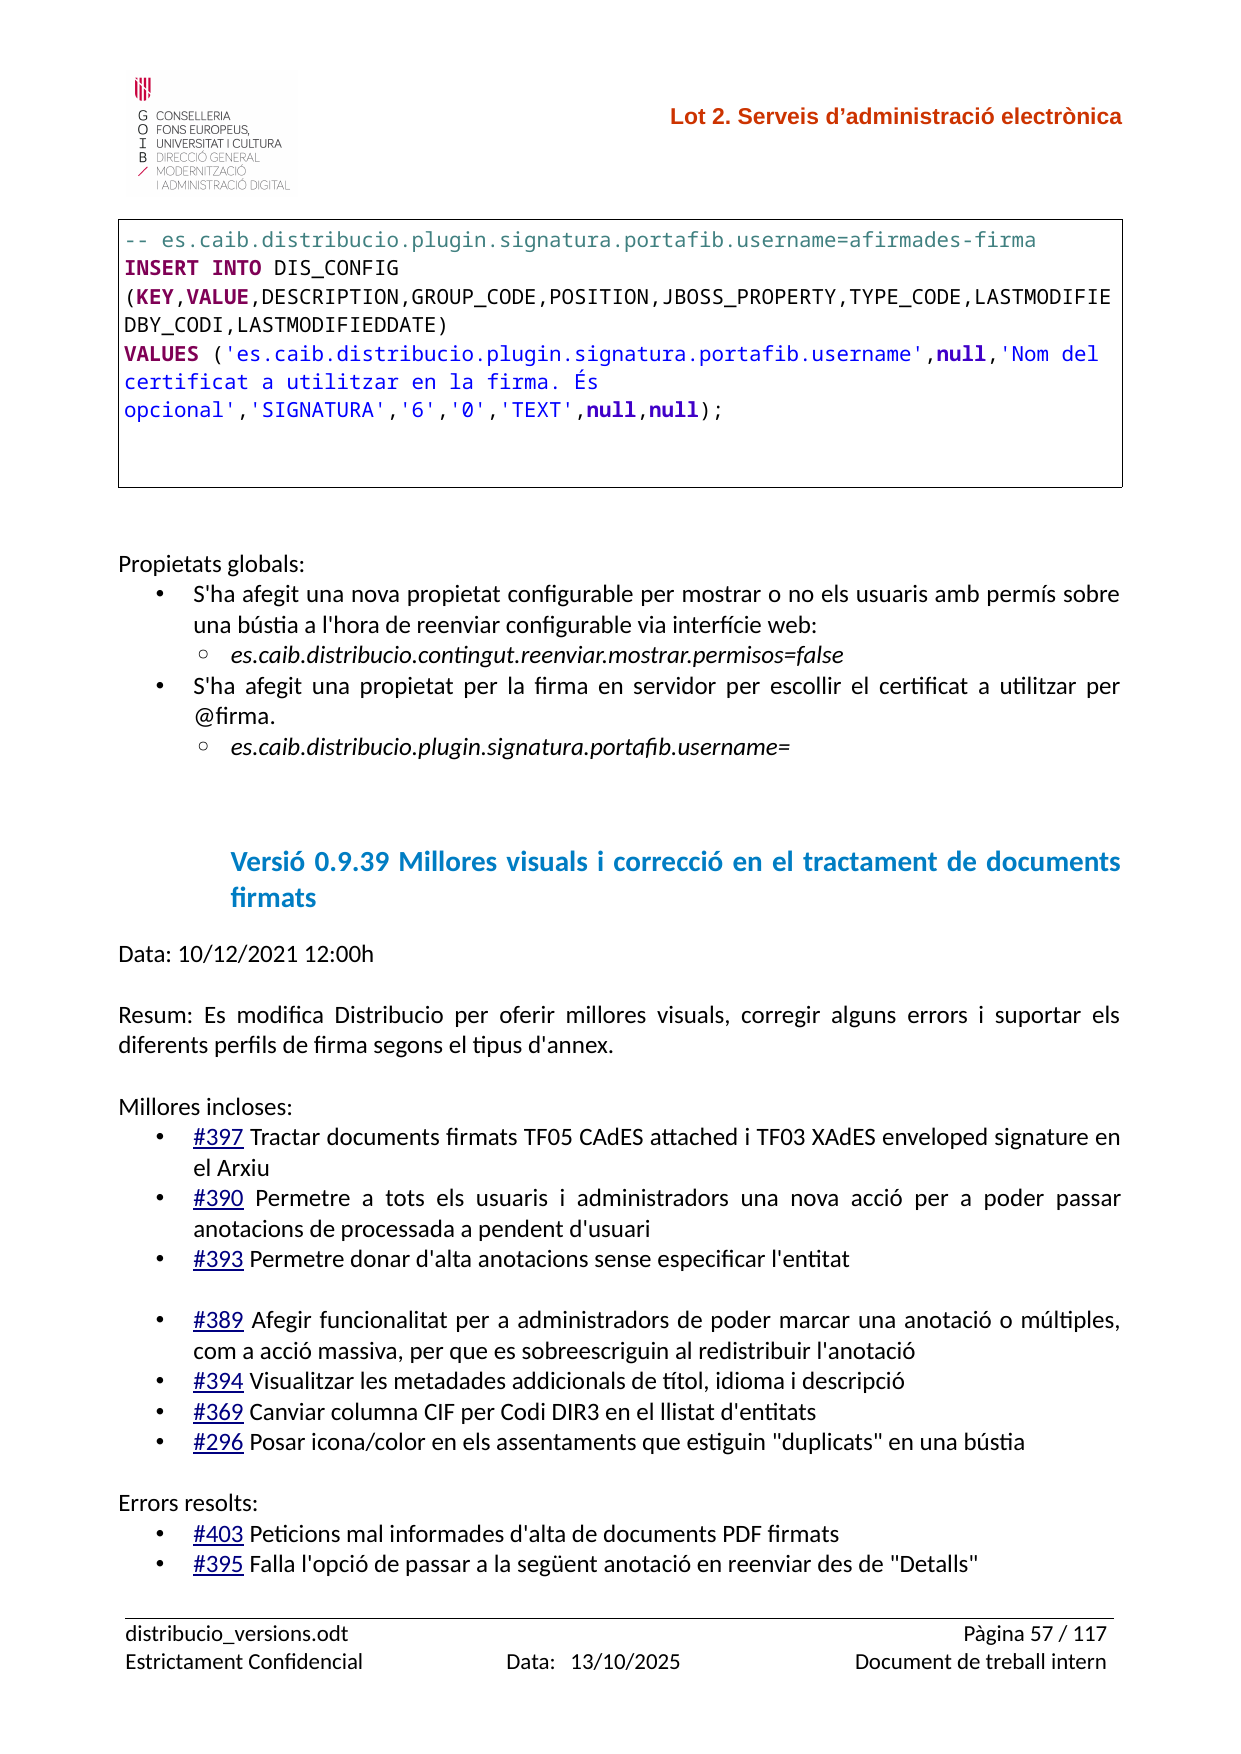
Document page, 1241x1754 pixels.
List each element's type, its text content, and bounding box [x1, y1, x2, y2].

list #389 Afegir funcionalitat per a administradors de poder marcar una anotació o múltiples, com a acció massiva, per que es sobreescriguin al redistribuir l'anotació [156, 1304, 1122, 1365]
list #394 Visualitzar les metadades addicionals de títol, idioma i descripció [156, 1365, 1122, 1396]
list S'ha afegit una nova propietat configurable per mostrar o no els usuaris amb permís sobre una bústia a l'hora de reenviar configurable via interfície web: [156, 578, 1122, 639]
table_header -- es.caib.distribucio.plugin.signatura.portafib.username=afirmades-firma INSERT INTO DIS_CONFIG (KEY,VALUE,DESCRIPTION,GROUP_CODE,POSITION,JBOSS_PROPERTY,TYPE_CODE,LASTMODIFIEDBY_CODI,LASTMODIFIEDDATE) VALUES ('es.caib.distribucio.plugin.signatura.portafib.username',null,'Nom del certificat a utilitzar en la firma. És opcional','SIGNATURA','6','0','TEXT',null,null); [119, 220, 1122, 487]
text Resum: Es modifica Distribucio per oferir millores visuals, corregir alguns errors i suportar els diferents perfils de firma segons el tipus d'annex. [118, 999, 1122, 1060]
list #403 Peticions mal informades d'alta de documents PDF firmats [156, 1518, 1122, 1548]
picture [126, 70, 299, 197]
list #397 Tractar documents firmats TF05 CAdES attached i TF03 XAdES enveloped signature en el Arxiu [156, 1121, 1122, 1182]
list #393 Permetre donar d'alta anotacions sense especificar l'entitat [156, 1243, 1122, 1274]
list #369 Canviar columna CIF per Codi DIR3 en el llistat d'entitats [156, 1396, 1122, 1426]
text Data: 10/12/2021 12:00h [118, 938, 1122, 968]
list #395 Falla l'opció de passar a la següent anotació en reenviar des de "Detalls" [156, 1548, 1122, 1579]
list S'ha afegit una propietat per la firma en servidor per escollir el certificat a utilitzar per @firma. [156, 670, 1122, 731]
text Errors resolts: [118, 1487, 1122, 1518]
text Millores incloses: [118, 1091, 1122, 1121]
list es.caib.distribucio.contingut.reenviar.mostrar.permisos=false [193, 639, 1122, 670]
subtitle Versió 0.9.39 Millores visuals i correcció en el tractament de documents firmats [153, 843, 1122, 914]
text Propietats globals: [118, 548, 1122, 578]
list #390 Permetre a tots els usuaris i administradors una nova acció per a poder passar anotacions de processada a pendent d'usuari [156, 1182, 1122, 1243]
list es.caib.distribucio.plugin.signatura.portafib.username= [193, 731, 1122, 761]
list #296 Posar icona/color en els assentaments que estiguin "duplicats" en una bústia [156, 1426, 1122, 1457]
